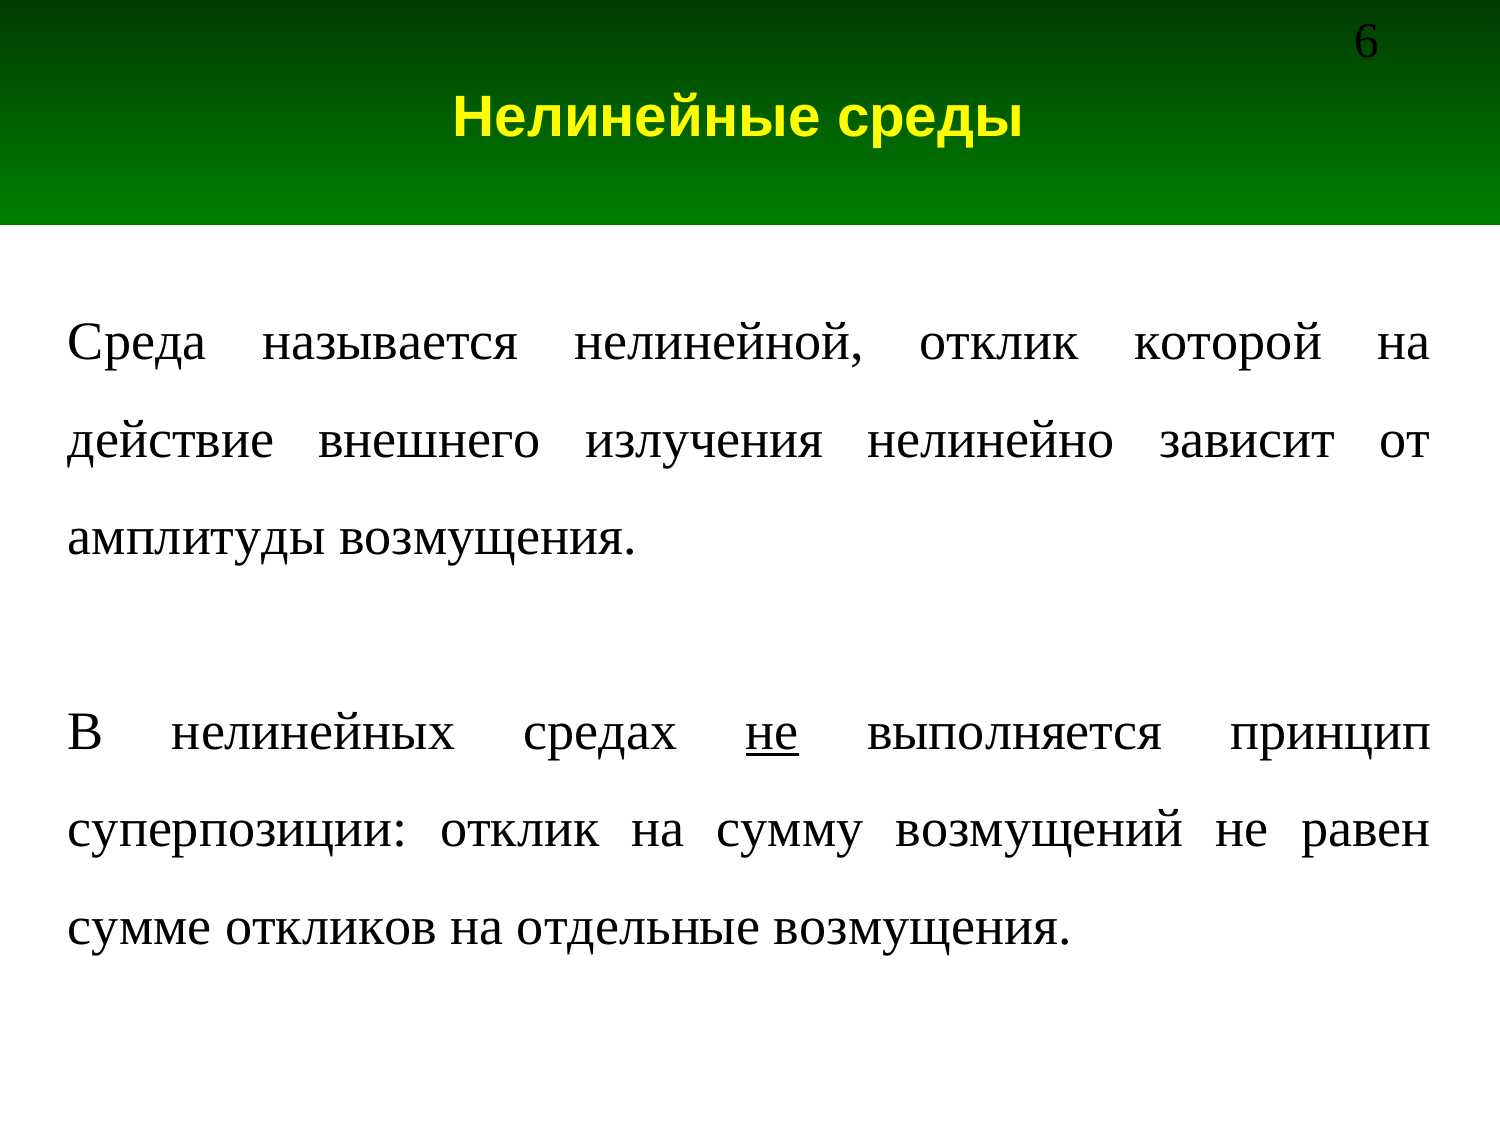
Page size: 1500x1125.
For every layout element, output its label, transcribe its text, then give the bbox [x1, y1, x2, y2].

text_box Среда называется нелинейной, отклик которой на действие внешнего излучения нелинейно зависит от амплитуды возмущения. В нелинейных средах не выполняется принцип суперпозиции: отклик на сумму возмущений не равен сумме откликов на отдельные возмущения. [17, 265, 1447, 931]
title Нелинейные среды [88, 18, 1389, 207]
